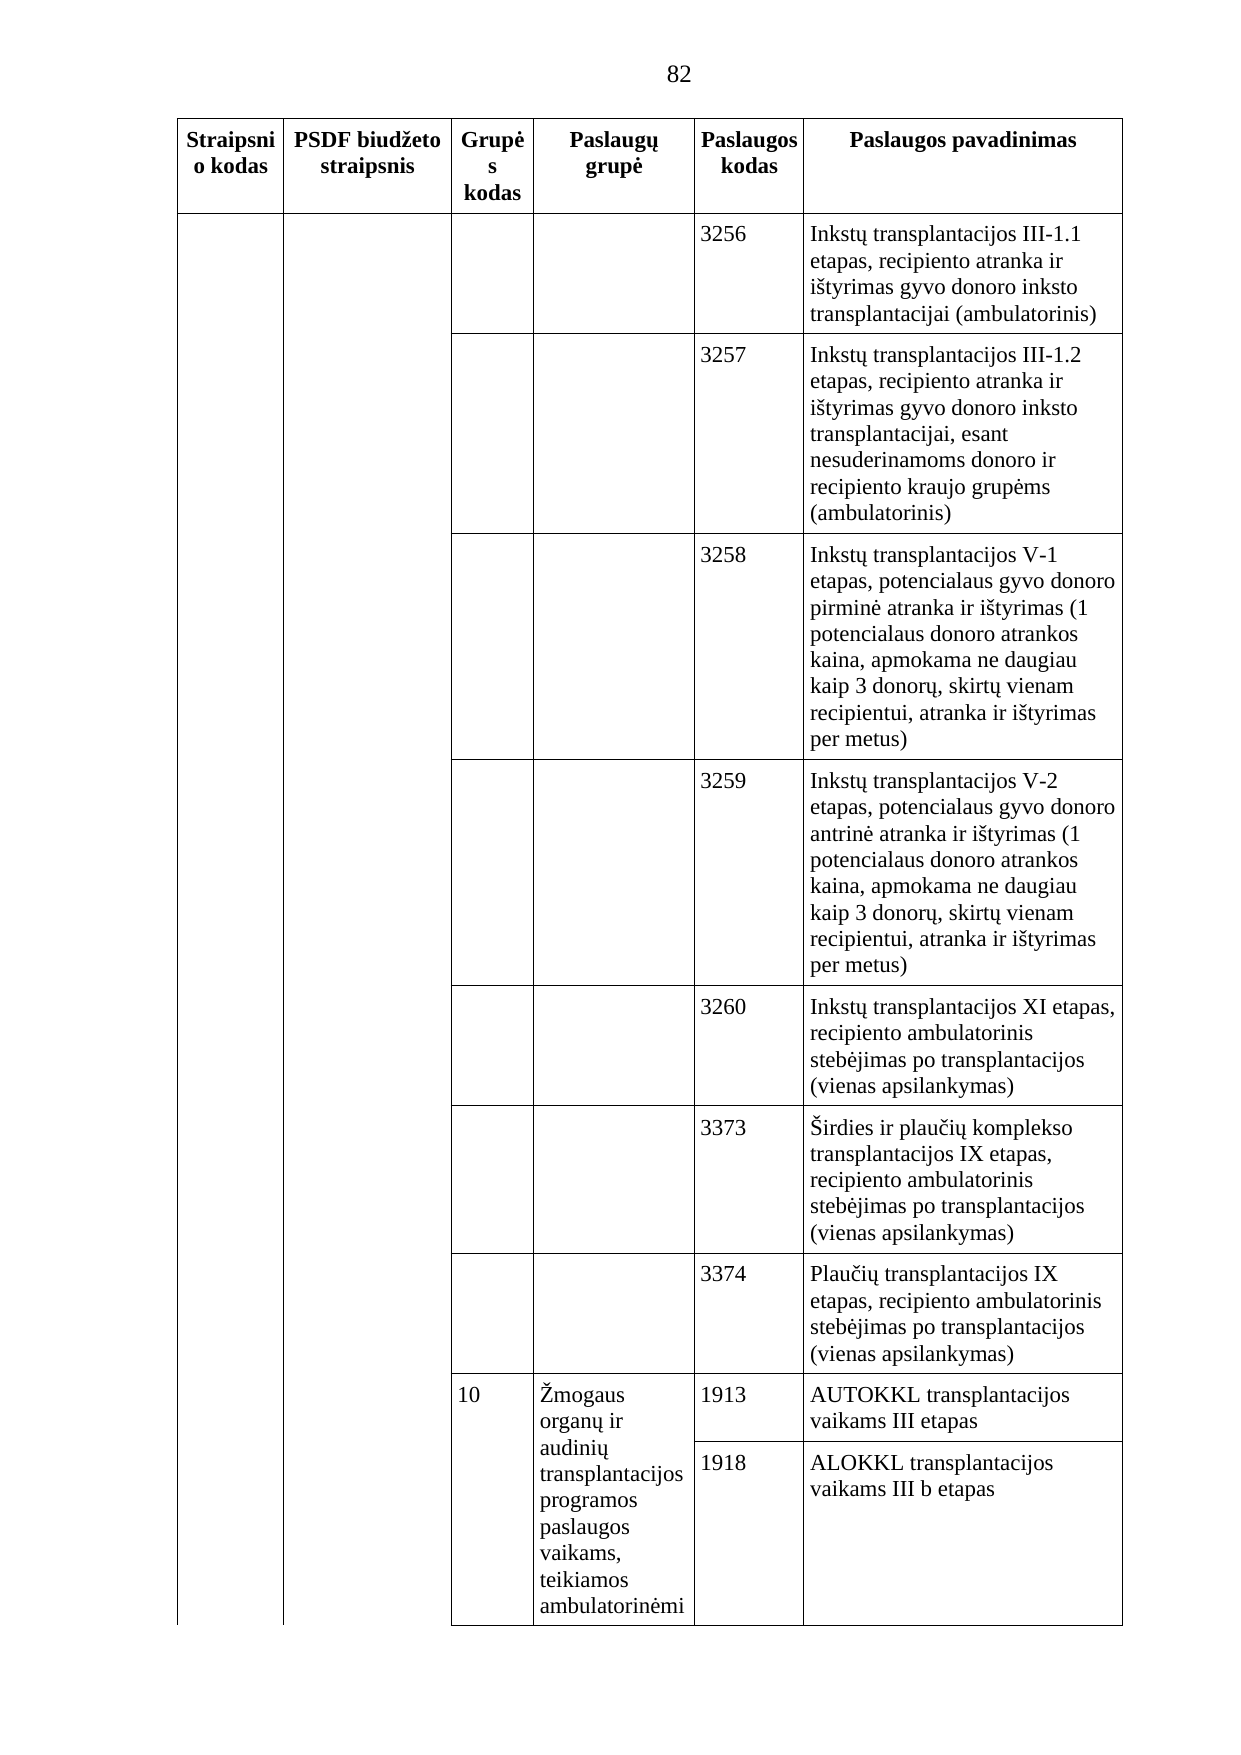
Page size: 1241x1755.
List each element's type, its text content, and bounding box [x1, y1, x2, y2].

table_cell [284, 985, 451, 1105]
table_header Paslaugų grupė [534, 119, 694, 212]
table_cell [178, 333, 283, 533]
table_cell Inkstų transplantacijos V-2 etapas, potencialaus gyvo donoro antrinė atranka ir ištyrimas (1 potencialaus donoro atrankos kaina, apmokama ne daugiau kaip 3 donorų, skirtų vienam recipientui, atranka ir ištyrimas per metus) [804, 760, 1122, 985]
table_cell [284, 1373, 451, 1441]
table_cell [452, 986, 533, 1105]
table_cell 1913 [695, 1374, 803, 1441]
table_cell 3259 [695, 760, 803, 985]
table_cell [178, 1105, 283, 1252]
table_cell [178, 214, 283, 333]
table_cell 3374 [695, 1254, 803, 1373]
table_cell [452, 334, 533, 533]
table_cell [284, 333, 451, 533]
table_cell [534, 534, 694, 759]
table_cell [284, 1105, 451, 1252]
table_cell [452, 1254, 533, 1373]
table_header Paslaugos kodas [695, 119, 803, 212]
table_cell [284, 1253, 451, 1373]
table_cell Plaučių transplantacijos IX etapas, recipiento ambulatorinis stebėjimas po transplantacijos (vienas apsilankymas) [804, 1254, 1122, 1373]
table_header Grupės kodas [452, 119, 533, 212]
table_cell Inkstų transplantacijos III-1.1 etapas, recipiento atranka ir ištyrimas gyvo donoro inksto transplantacijai (ambulatorinis) [804, 214, 1122, 333]
table_cell [534, 214, 694, 333]
table_cell [452, 214, 533, 333]
table_header PSDF biudžeto straipsnis [284, 119, 451, 212]
table_cell Žmogaus organų ir audinių transplantacijos programos paslaugos vaikams, teikiamos ambulatorinėmi [534, 1374, 694, 1625]
table_cell [178, 759, 283, 985]
table_cell Inkstų transplantacijos XI etapas, recipiento ambulatorinis stebėjimas po transplantacijos (vienas apsilankymas) [804, 986, 1122, 1105]
table_cell [284, 533, 451, 759]
table_cell 3257 [695, 334, 803, 533]
table_cell 3256 [695, 214, 803, 333]
table_cell 10 [452, 1374, 533, 1441]
table_cell [452, 534, 533, 759]
table_cell [452, 1106, 533, 1252]
table_header Paslaugos pavadinimas [804, 119, 1122, 212]
table_cell [534, 1254, 694, 1373]
table_cell [178, 533, 283, 759]
table_header Straipsnio kodas [178, 119, 283, 212]
table_cell [452, 1441, 533, 1625]
table_cell [284, 214, 451, 333]
table_cell AUTOKKL transplantacijos vaikams III etapas [804, 1374, 1122, 1441]
table_cell [178, 985, 283, 1105]
table_cell [534, 1106, 694, 1252]
table_cell 3373 [695, 1106, 803, 1252]
table_cell 3260 [695, 986, 803, 1105]
table_cell [178, 1253, 283, 1373]
table_cell Inkstų transplantacijos V-1 etapas, potencialaus gyvo donoro pirminė atranka ir ištyrimas (1 potencialaus donoro atrankos kaina, apmokama ne daugiau kaip 3 donorų, skirtų vienam recipientui, atranka ir ištyrimas per metus) [804, 534, 1122, 759]
table_cell [284, 759, 451, 985]
table_cell 1918 [695, 1442, 803, 1625]
table_cell [534, 986, 694, 1105]
table_cell 3258 [695, 534, 803, 759]
table_cell [178, 1441, 283, 1625]
table_cell [534, 760, 694, 985]
table_cell [178, 1373, 283, 1441]
table_cell ALOKKL transplantacijos vaikams III b etapas [804, 1442, 1122, 1625]
table_cell [284, 1441, 451, 1625]
table_cell [534, 334, 694, 533]
table_cell [452, 760, 533, 985]
table_cell Širdies ir plaučių komplekso transplantacijos IX etapas, recipiento ambulatorinis stebėjimas po transplantacijos (vienas apsilankymas) [804, 1106, 1122, 1252]
table_cell Inkstų transplantacijos III-1.2 etapas, recipiento atranka ir ištyrimas gyvo donoro inksto transplantacijai, esant nesuderinamoms donoro ir recipiento kraujo grupėms (ambulatorinis) [804, 334, 1122, 533]
